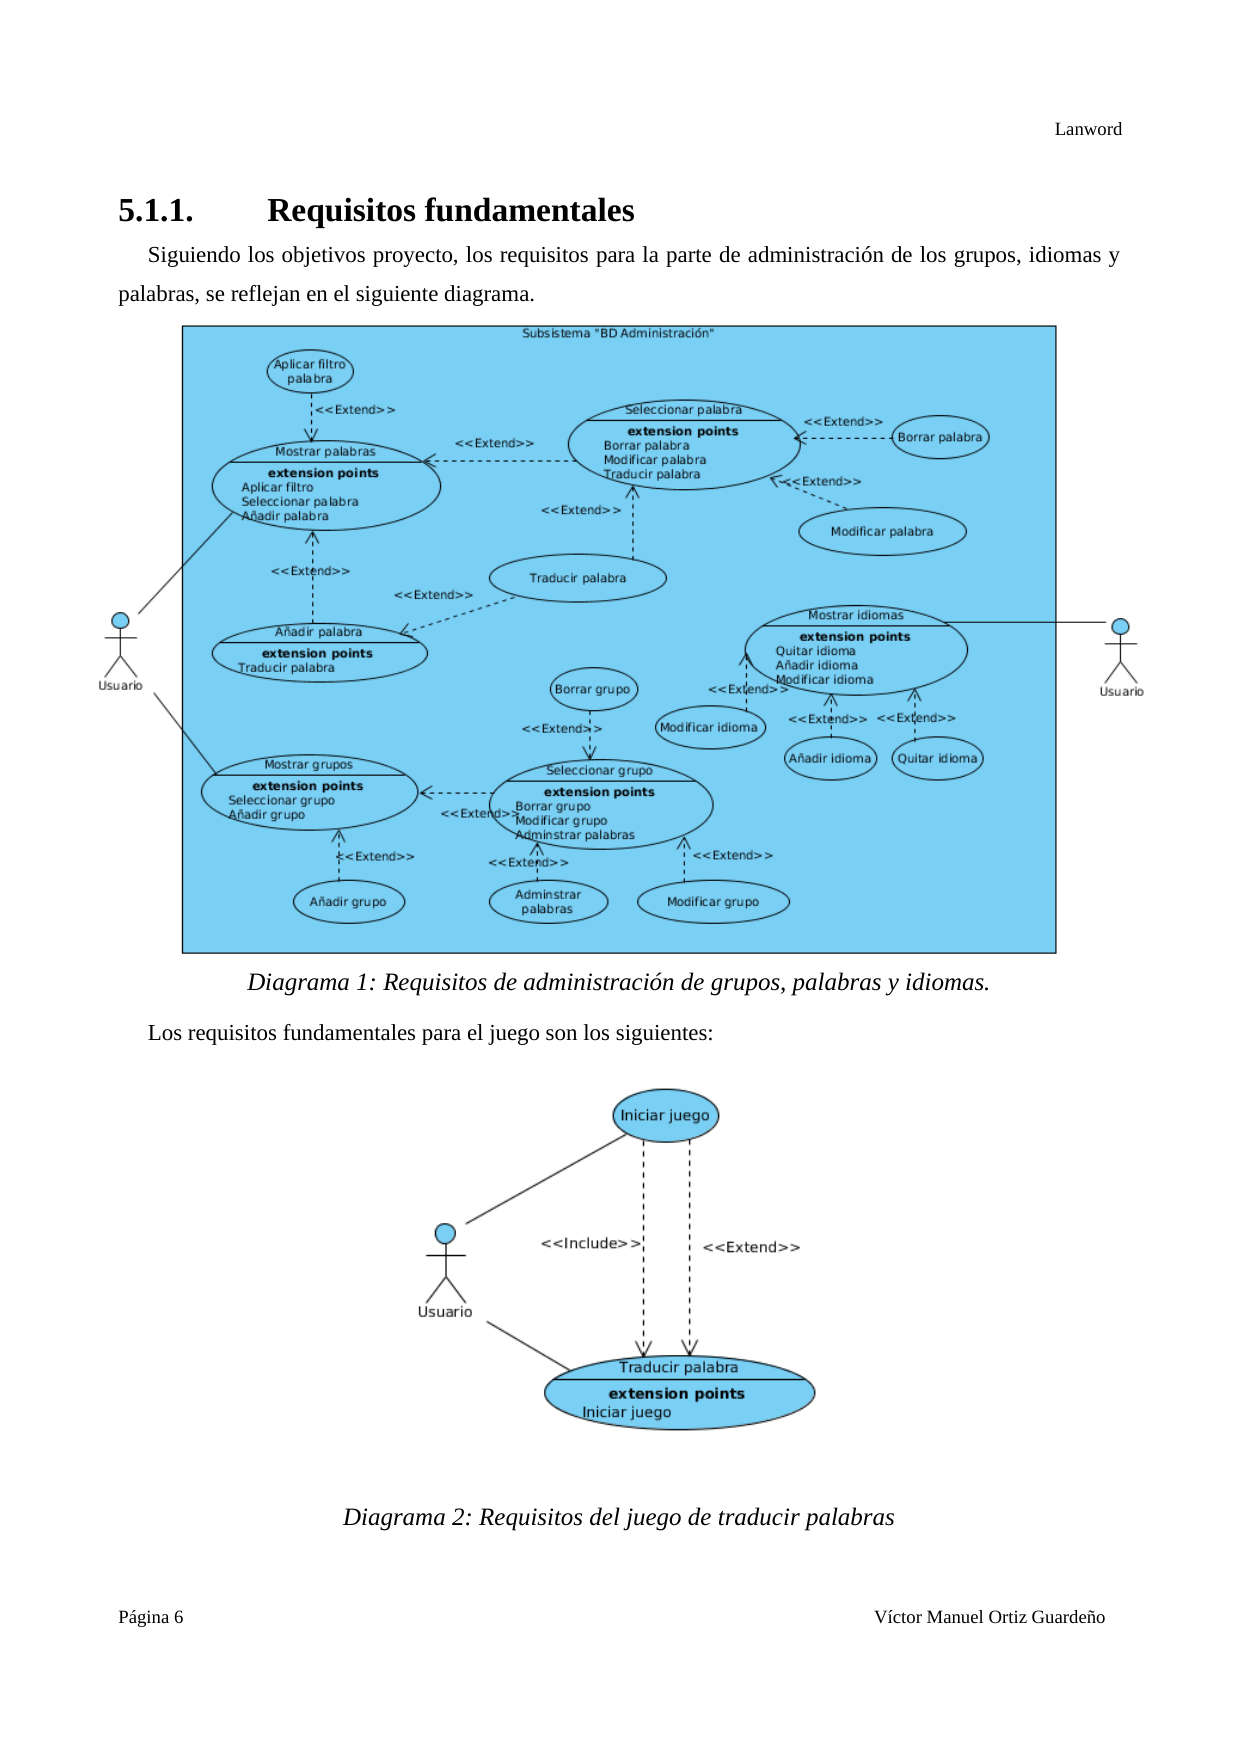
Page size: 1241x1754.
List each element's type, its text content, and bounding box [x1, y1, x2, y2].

subtitle Requisitos fundamentales [118, 189, 1122, 228]
text Diagrama 1: Requisitos de administración de grupos, palabras y idiomas. [118, 967, 1122, 996]
text Los requisitos fundamentales para el juego son los siguientes: [118, 1019, 1122, 1046]
picture [406, 1073, 834, 1445]
text Diagrama 2: Requisitos del juego de traducir palabras [118, 1502, 1122, 1531]
picture [84, 316, 1157, 967]
text Siguiendo los objetivos proyecto, los requisitos para la parte de administración de los grupos, idiomas y palabras, se reflejan en el siguiente diagrama. [118, 241, 1122, 307]
